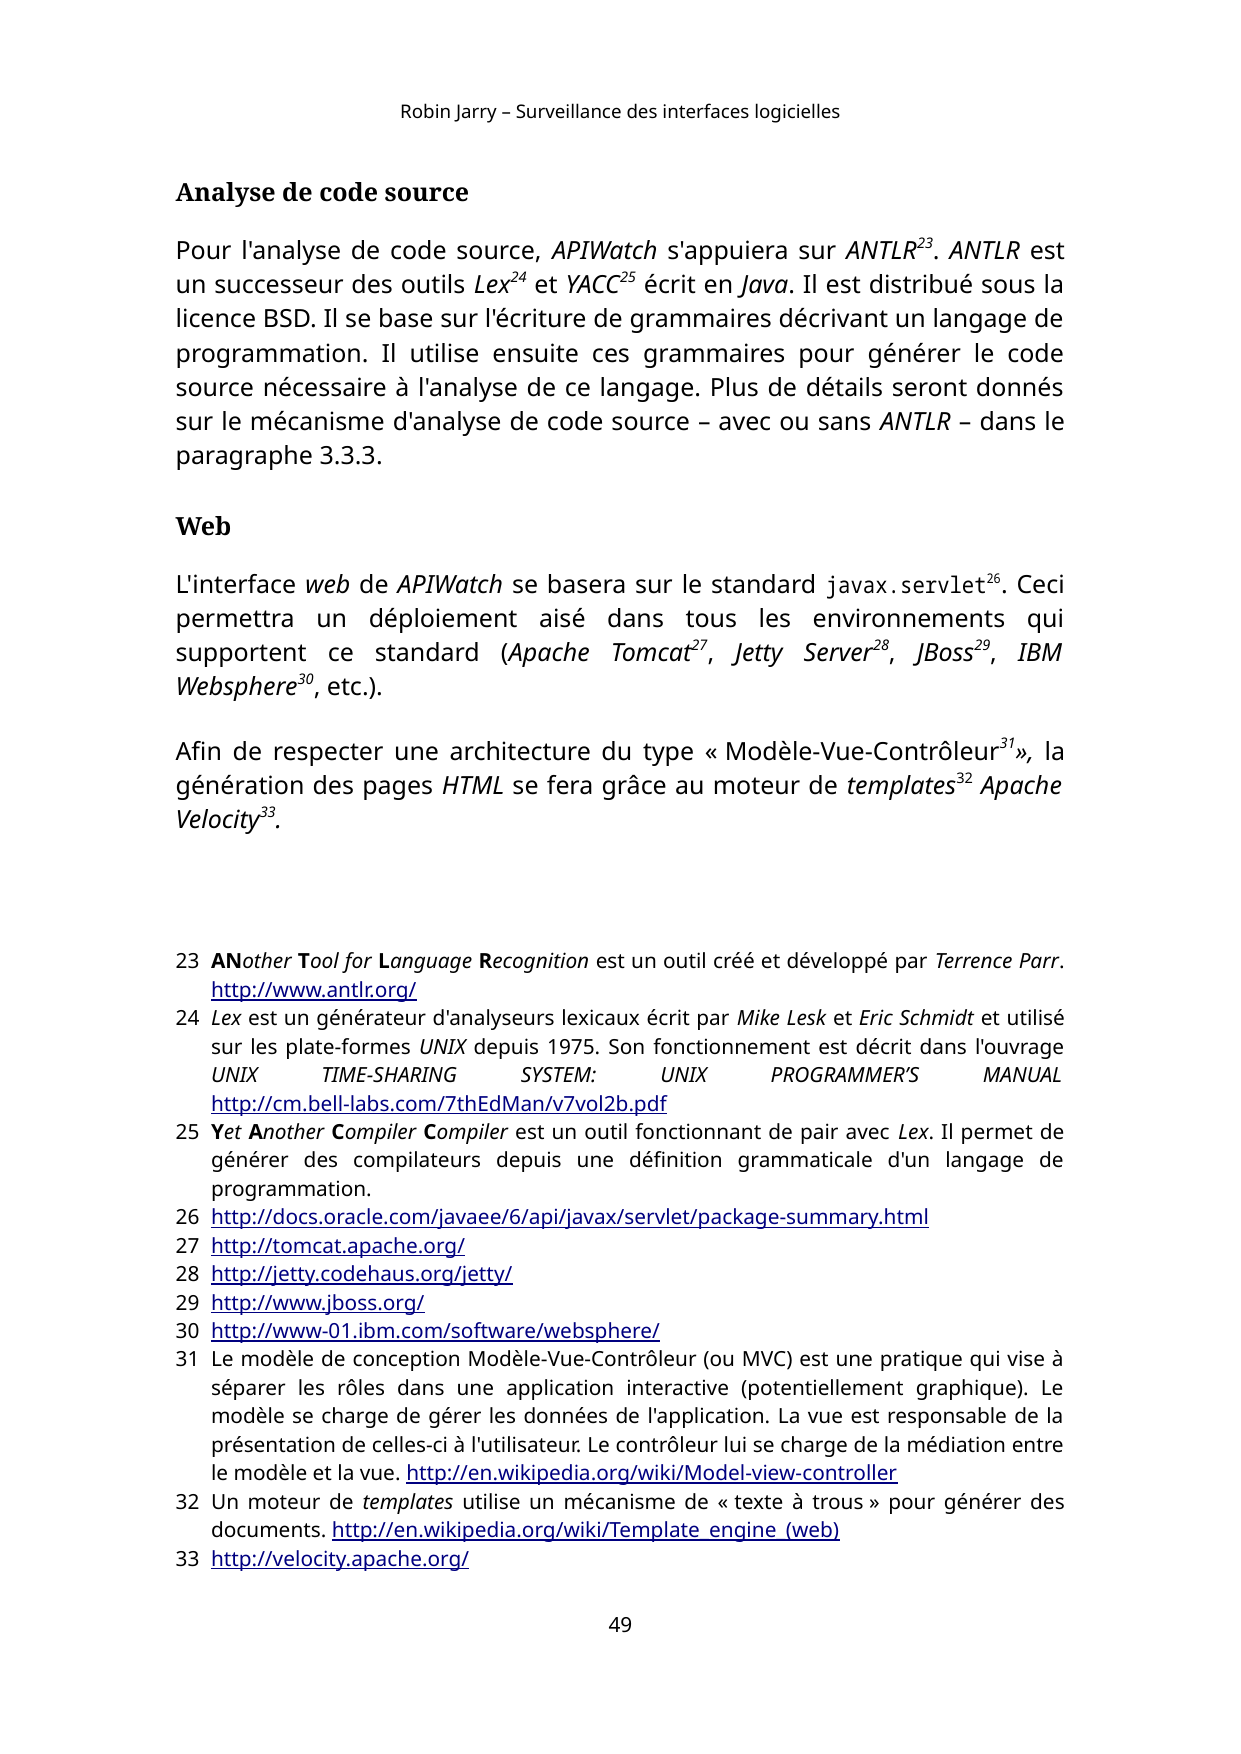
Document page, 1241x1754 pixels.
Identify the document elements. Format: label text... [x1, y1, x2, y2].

text Pour l'analyse de code source, APIWatch s'appuiera sur ANTLR. ANTLR est un successeur des outils Lex et YACC écrit en Java. Il est distribué sous la licence BSD. Il se base sur l'écriture de grammaires décrivant un langage de programmation. Il utilise ensuite ces grammaires pour générer le code source nécessaire à l'analyse de ce langage. Plus de détails seront donnés sur le mécanisme d'analyse de code source – avec ou sans ANTLR – dans le paragraphe 3.3.3. [175, 233, 1065, 471]
text Le modèle de conception Modèle-Vue-Contrôleur (ou MVC) est une pratique qui vise à séparer les rôles dans une application interactive (potentiellement graphique). Le modèle se charge de gérer les données de l'application. La vue est responsable de la présentation de celles-ci à l'utilisateur. Le contrôleur lui se charge de la médiation entre le modèle et la vue. http://en.wikipedia.org/wiki/Model-view-controller [175, 1344, 1065, 1487]
text Un moteur de templates utilise un mécanisme de « texte à trous » pour générer des documents. http://en.wikipedia.org/wiki/Template_engine_(web) [175, 1487, 1065, 1544]
text Afin de respecter une architecture du type « Modèle-Vue-Contrôleur», la génération des pages HTML se fera grâce au moteur de templates Apache Velocity. [175, 733, 1065, 835]
text http://jetty.codehaus.org/jetty/ [175, 1259, 1065, 1288]
text http://docs.oracle.com/javaee/6/api/javax/servlet/package-summary.html [175, 1202, 1065, 1231]
text http://velocity.apache.org/ [175, 1544, 1065, 1572]
subtitle Web [175, 509, 1065, 543]
text L'interface web de APIWatch se basera sur le standard javax.servlet. Ceci permettra un déploiement aisé dans tous les environnements qui supportent ce standard (Apache Tomcat, Jetty Server, JBoss, IBM Websphere, etc.). [175, 567, 1065, 703]
text http://www.jboss.org/ [175, 1288, 1065, 1316]
text http://tomcat.apache.org/ [175, 1231, 1065, 1259]
text ANother Tool for Language Recognition est un outil créé et développé par Terrence Parr. http://www.antlr.org/ [175, 946, 1065, 1003]
text Lex est un générateur d'analyseurs lexicaux écrit par Mike Lesk et Eric Schmidt et utilisé sur les plate-formes UNIX depuis 1975. Son fonctionnement est décrit dans l'ouvrage UNIX TIME-SHARING SYSTEM: UNIX PROGRAMMER’S MANUAL http://cm.bell-labs.com/7thEdMan/v7vol2b.pdf [175, 1003, 1065, 1117]
text Yet Another Compiler Compiler est un outil fonctionnant de pair avec Lex. Il permet de générer des compilateurs depuis une définition grammaticale d'un langage de programmation. [175, 1117, 1065, 1202]
text http://www-01.ibm.com/software/websphere/ [175, 1316, 1065, 1344]
subtitle Analyse de code source [175, 175, 1065, 209]
